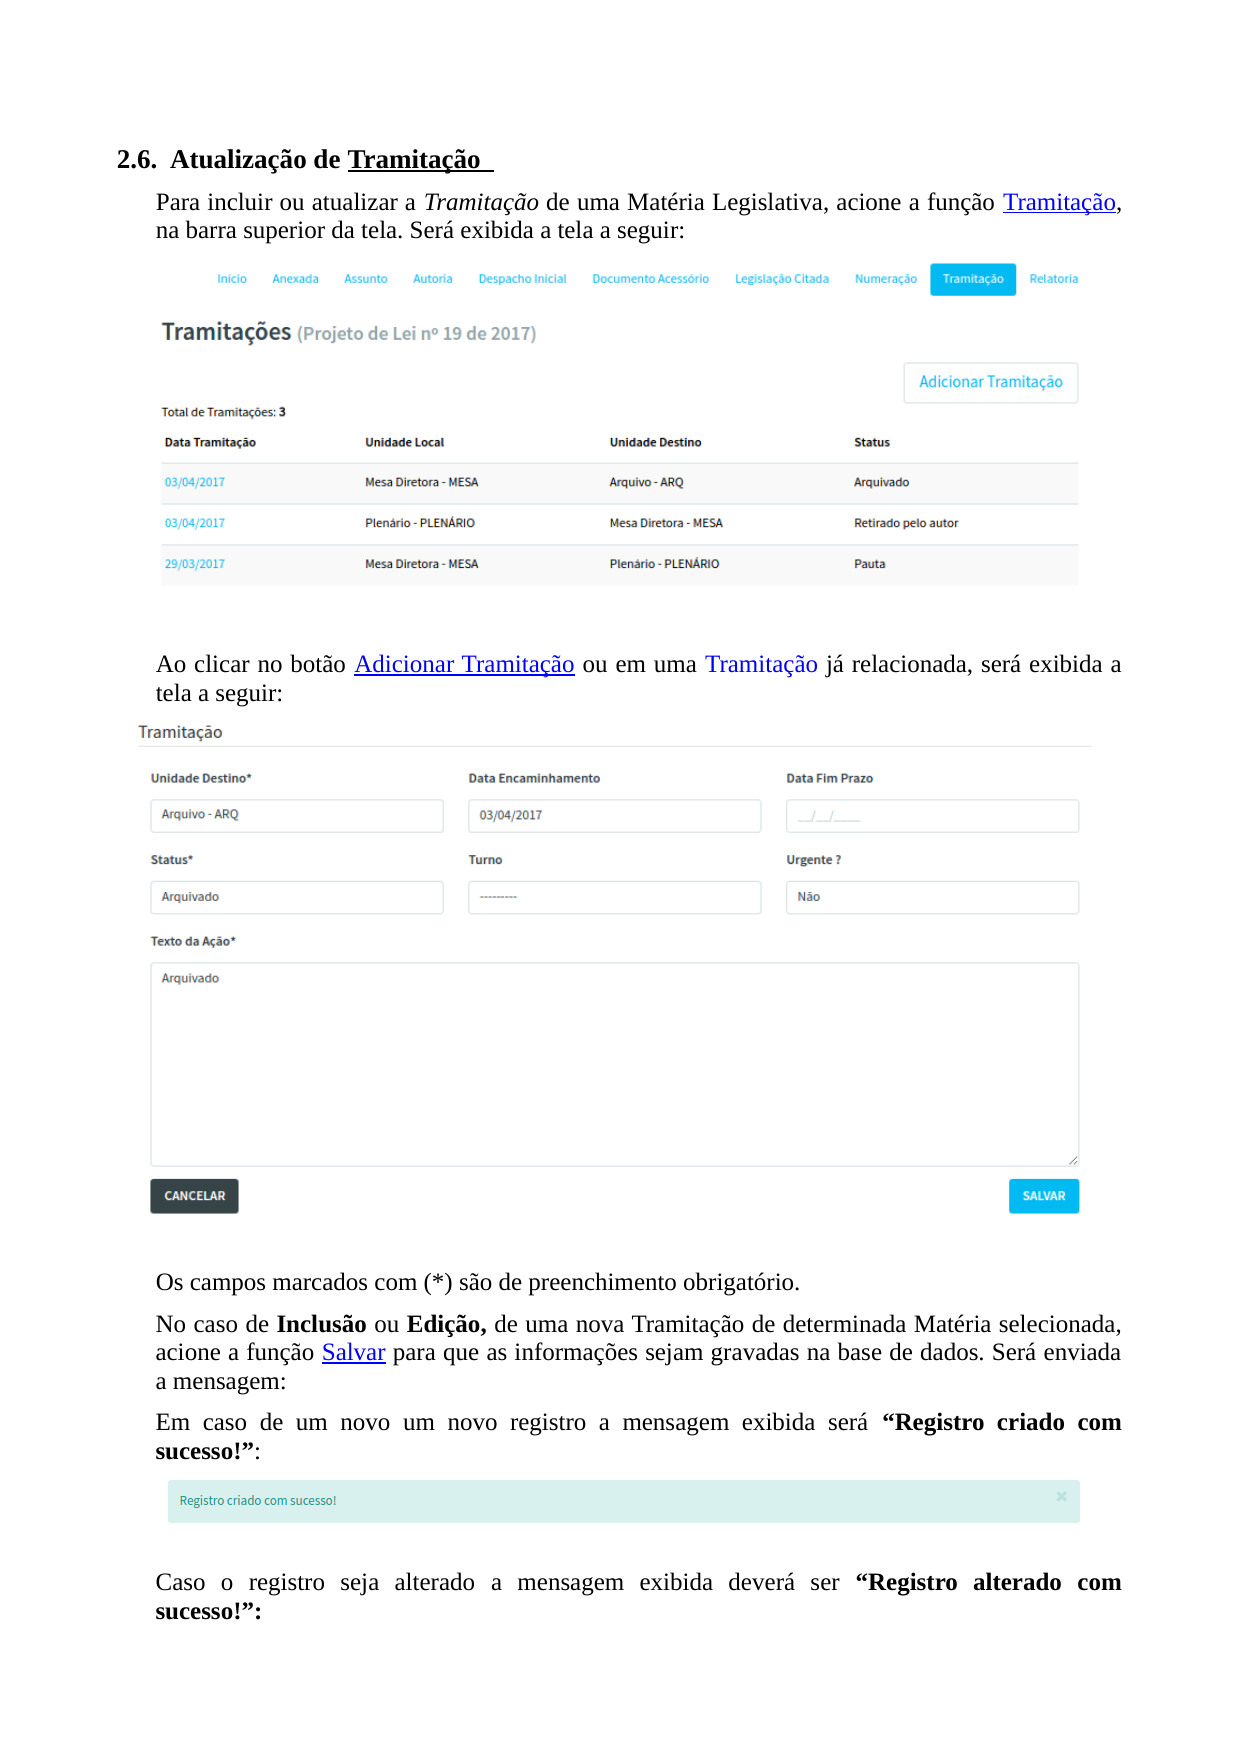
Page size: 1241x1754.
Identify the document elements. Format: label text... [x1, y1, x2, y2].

text Caso o registro seja alterado a mensagem exibida deverá ser “Registro alterado com sucesso!”: [155, 1567, 1122, 1625]
text Ao clicar no botão Adicionar Tramitação ou em uma Tramitação já relacionada, será exibida a tela a seguir: [156, 649, 1122, 707]
picture [154, 256, 1101, 609]
picture [136, 719, 1104, 1227]
subtitle 2.6. Atualização de Tramitação [117, 143, 1122, 174]
text Para incluir ou atualizar a Tramitação de uma Matéria Legislativa, acione a função Tramitação, na barra superior da tela. Será exibida a tela a seguir: [156, 187, 1122, 244]
text Em caso de um novo um novo registro a mensagem exibida será “Registro criado com sucesso!”: [155, 1407, 1122, 1465]
picture [165, 1477, 1093, 1527]
text No caso de Inclusão ou Edição, de uma nova Tramitação de determinada Matéria selecionada, acione a função Salvar para que as informações sejam gravadas na base de dados. Será enviada a mensagem: [155, 1309, 1122, 1395]
text Os campos marcados com (*) são de preenchimento obrigatório. [156, 1267, 1122, 1296]
